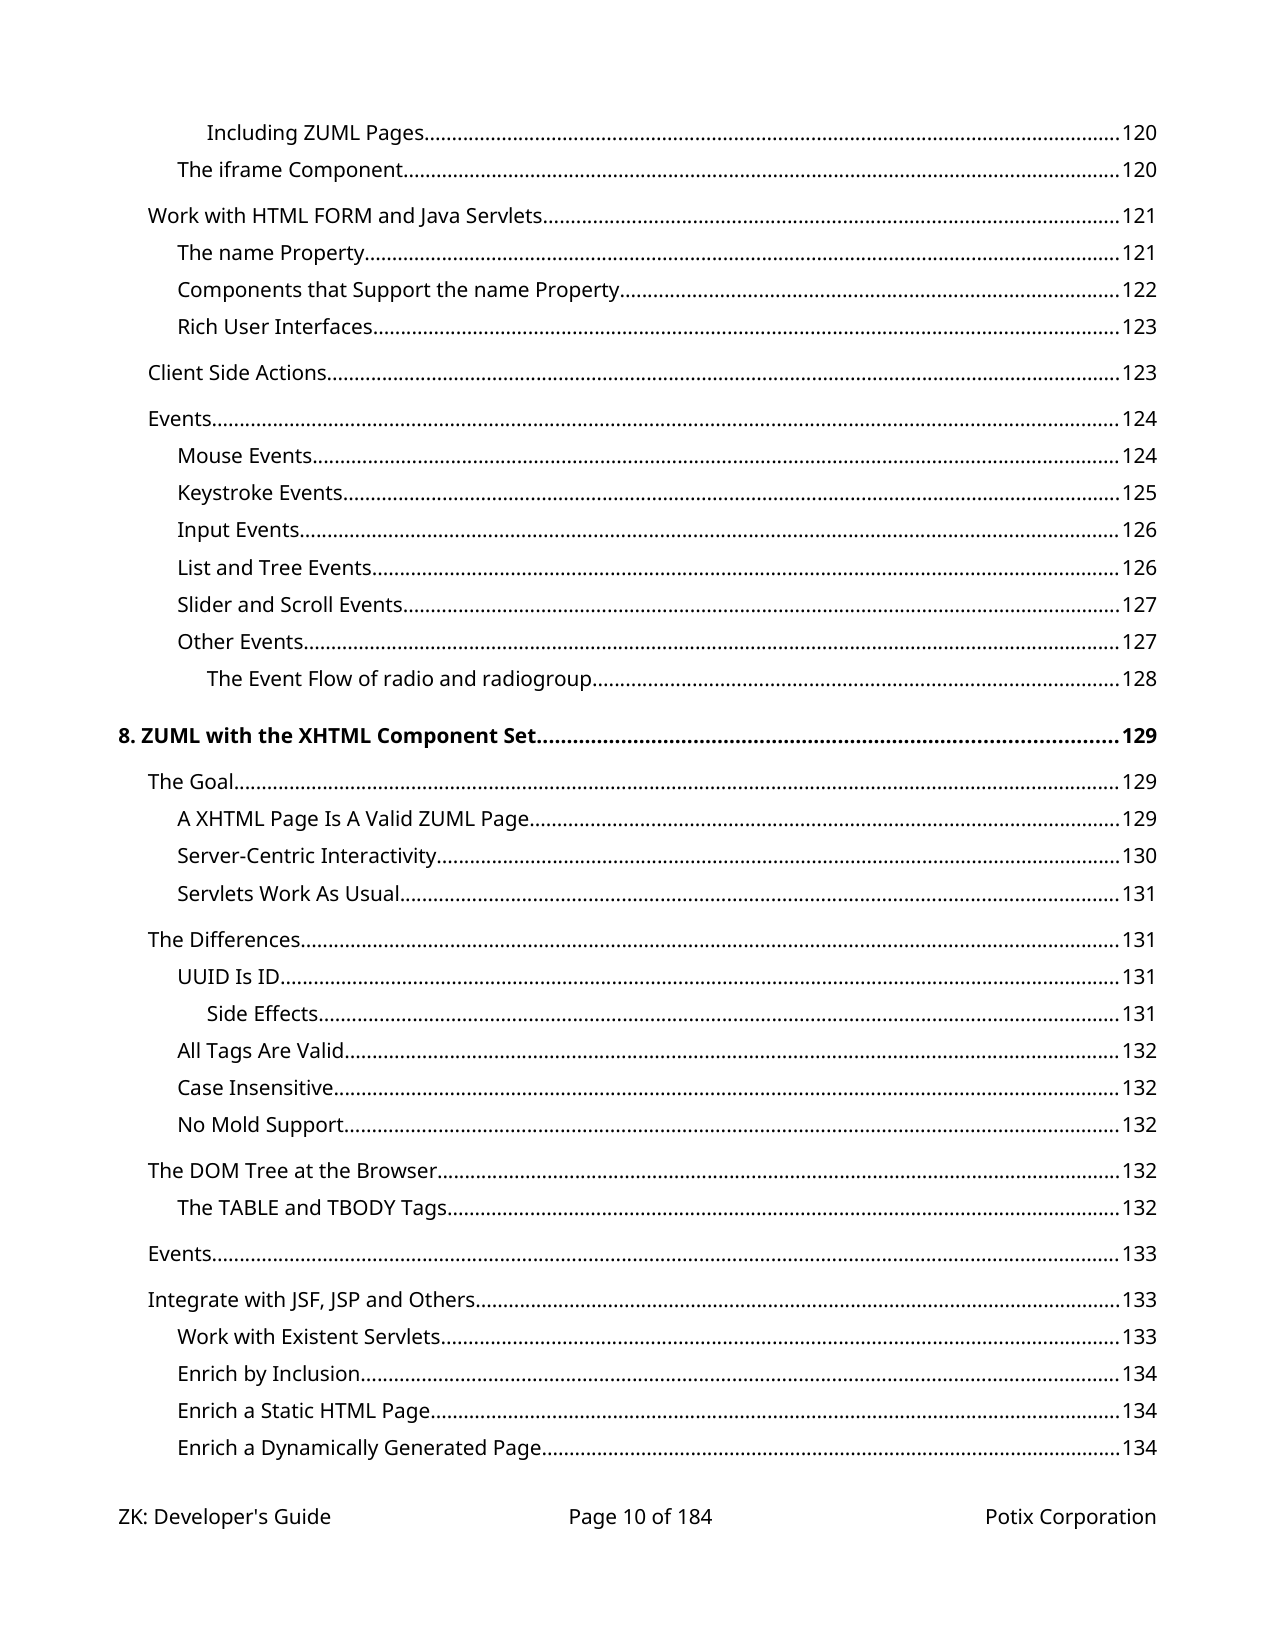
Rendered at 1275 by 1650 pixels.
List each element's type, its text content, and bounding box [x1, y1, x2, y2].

text Rich User Interfaces 123 [177, 312, 1157, 341]
text List and Tree Events 126 [177, 553, 1157, 581]
text Enrich a Dynamically Generated Page 134 [177, 1433, 1157, 1462]
text Slider and Scroll Events 127 [177, 590, 1157, 618]
text Enrich a Static HTML Page 134 [177, 1396, 1157, 1424]
text A XHTML Page Is A Valid ZUML Page 129 [177, 804, 1157, 833]
text Enrich by Inclusion 134 [177, 1359, 1157, 1387]
text Other Events 127 [177, 627, 1157, 655]
text Work with HTML FORM and Java Servlets 121 [148, 201, 1157, 229]
text Side Effects 131 [207, 999, 1157, 1027]
text The iframe Component 120 [177, 155, 1157, 183]
text Case Insensitive 132 [177, 1073, 1157, 1101]
text Servlets Work As Usual 131 [177, 879, 1157, 907]
text 8. ZUML with the XHTML Component Set 129 [118, 722, 1157, 750]
text Events 133 [148, 1239, 1157, 1267]
text Integrate with JSF, JSP and Others 133 [148, 1285, 1157, 1313]
text The TABLE and TBODY Tags 132 [177, 1193, 1157, 1221]
text The DOM Tree at the Browser 132 [148, 1156, 1157, 1184]
text The Goal 129 [148, 767, 1157, 796]
text The Differences 131 [148, 925, 1157, 953]
text Server-Centric Interactivity 130 [177, 842, 1157, 870]
text Work with Existent Servlets 133 [177, 1322, 1157, 1350]
text Components that Support the name Property 122 [177, 275, 1157, 303]
text Keystroke Events 125 [177, 478, 1157, 507]
text All Tags Are Valid 132 [177, 1036, 1157, 1064]
text Client Side Actions 123 [148, 358, 1157, 387]
text Events 124 [148, 404, 1157, 432]
text UUID Is ID 131 [177, 962, 1157, 990]
text No Mold Support 132 [177, 1110, 1157, 1138]
text The Event Flow of radio and radiogroup 128 [207, 664, 1157, 692]
text Input Events 126 [177, 516, 1157, 544]
text The name Property 121 [177, 238, 1157, 266]
text Mouse Events 124 [177, 441, 1157, 469]
text Including ZUML Pages 120 [207, 118, 1157, 146]
